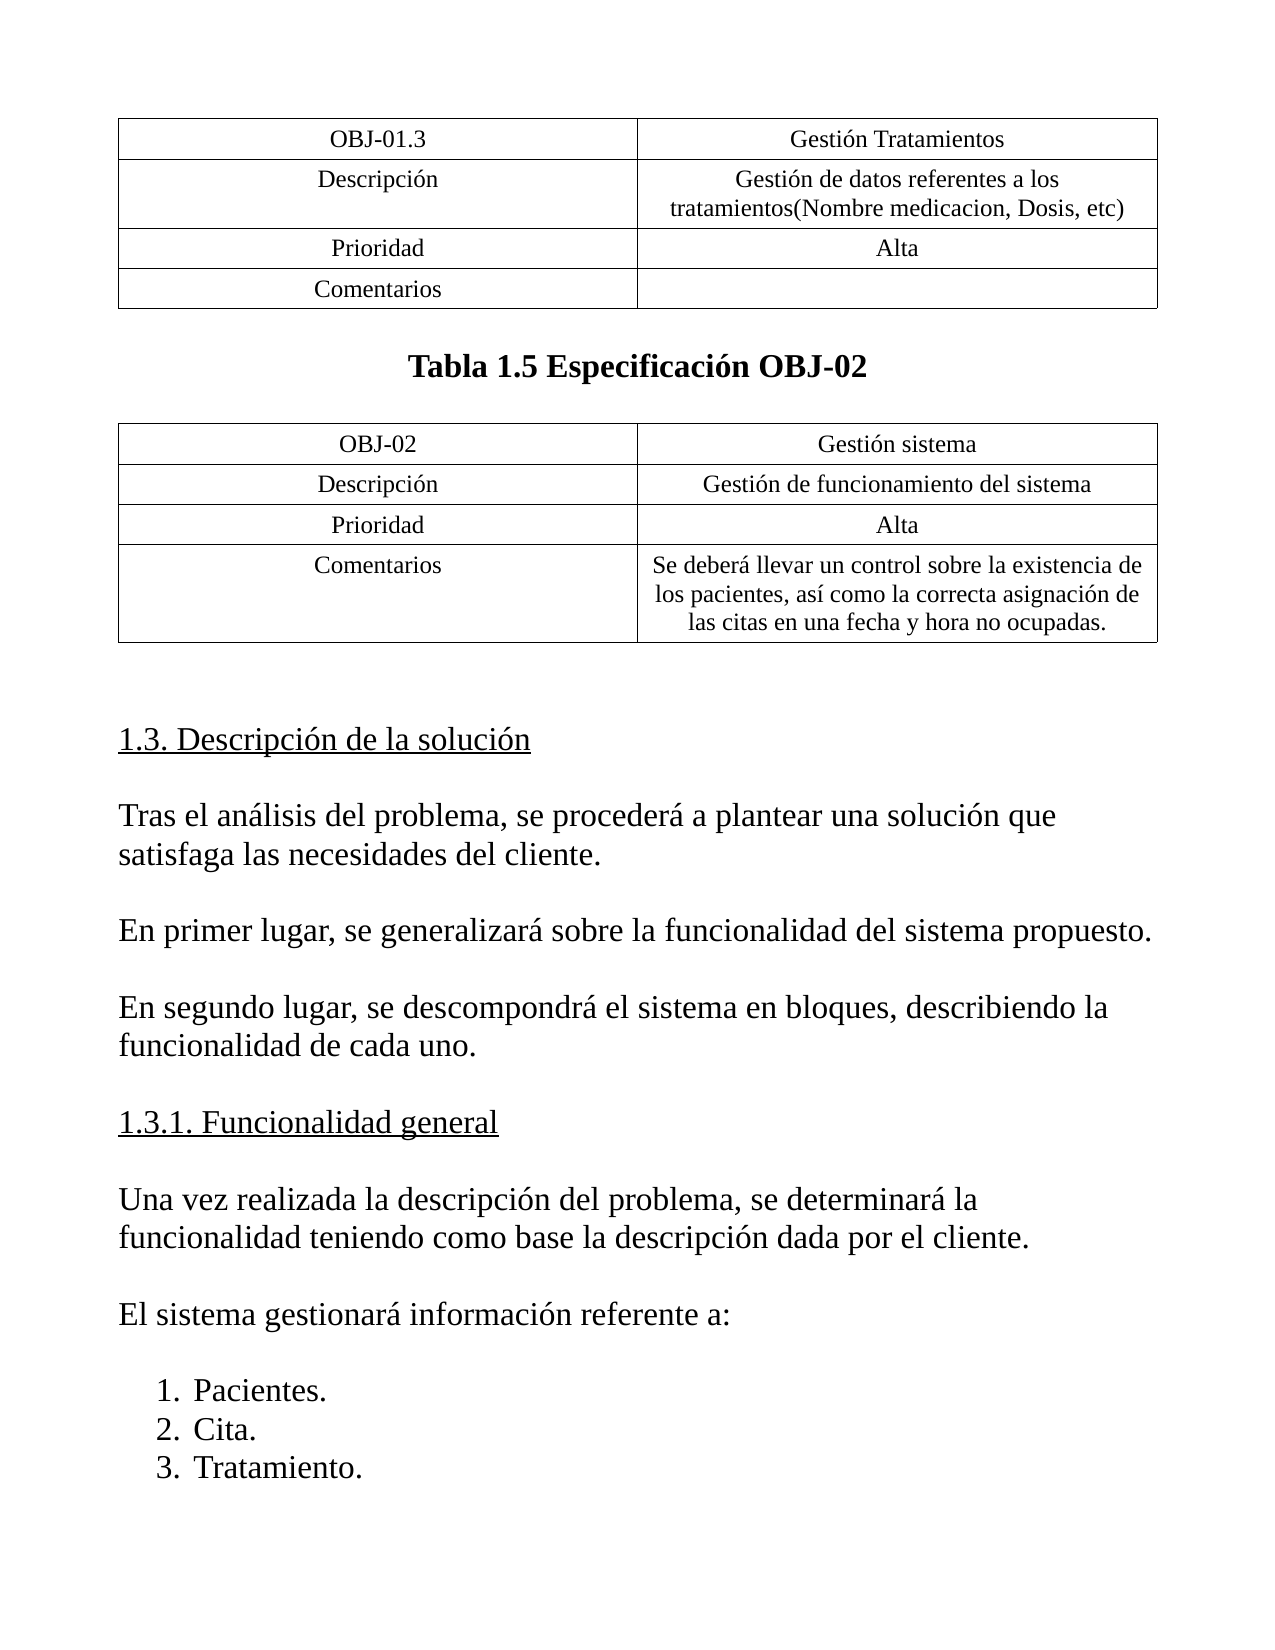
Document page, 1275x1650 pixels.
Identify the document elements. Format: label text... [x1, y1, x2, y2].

list Cita. [156, 1409, 1157, 1447]
text En primer lugar, se generalizará sobre la funcionalidad del sistema propuesto. [118, 910, 1157, 949]
text Tras el análisis del problema, se procederá a plantear una solución que satisfaga las necesidades del cliente. [118, 795, 1157, 872]
table_cell Se deberá llevar un control sobre la existencia de los pacientes, así como la correcta asignación de las citas en una fecha y hora no ocupadas. [638, 545, 1157, 642]
text 1.3.1. Funcionalidad general [118, 1102, 1157, 1140]
table_cell Prioridad [119, 229, 637, 268]
text Una vez realizada la descripción del problema, se determinará la funcionalidad teniendo como base la descripción dada por el cliente. [118, 1179, 1157, 1255]
table_cell Descripción [119, 160, 637, 227]
list Tratamiento. [156, 1447, 1157, 1485]
table_cell Comentarios [119, 545, 637, 642]
table_cell Descripción [119, 465, 637, 504]
table_cell Comentarios [119, 269, 637, 308]
table_header Gestión Tratamientos [638, 119, 1157, 158]
text En segundo lugar, se descompondrá el sistema en bloques, describiendo la funcionalidad de cada uno. [118, 987, 1157, 1064]
text Tabla 1.5 Especificación OBJ-02 [118, 347, 1157, 385]
table_cell Gestión de datos referentes a los tratamientos(Nombre medicacion, Dosis, etc) [638, 160, 1157, 227]
table_header OBJ-01.3 [119, 119, 637, 158]
text 1.3. Descripción de la solución [118, 719, 1157, 757]
list Pacientes. [156, 1370, 1157, 1409]
table_cell Prioridad [119, 505, 637, 544]
table_cell [638, 269, 1157, 308]
table_cell Alta [638, 229, 1157, 268]
table_header Gestión sistema [638, 424, 1157, 463]
table_cell Alta [638, 505, 1157, 544]
text El sistema gestionará información referente a: [118, 1294, 1157, 1332]
table_header OBJ-02 [119, 424, 637, 463]
table_cell Gestión de funcionamiento del sistema [638, 465, 1157, 504]
